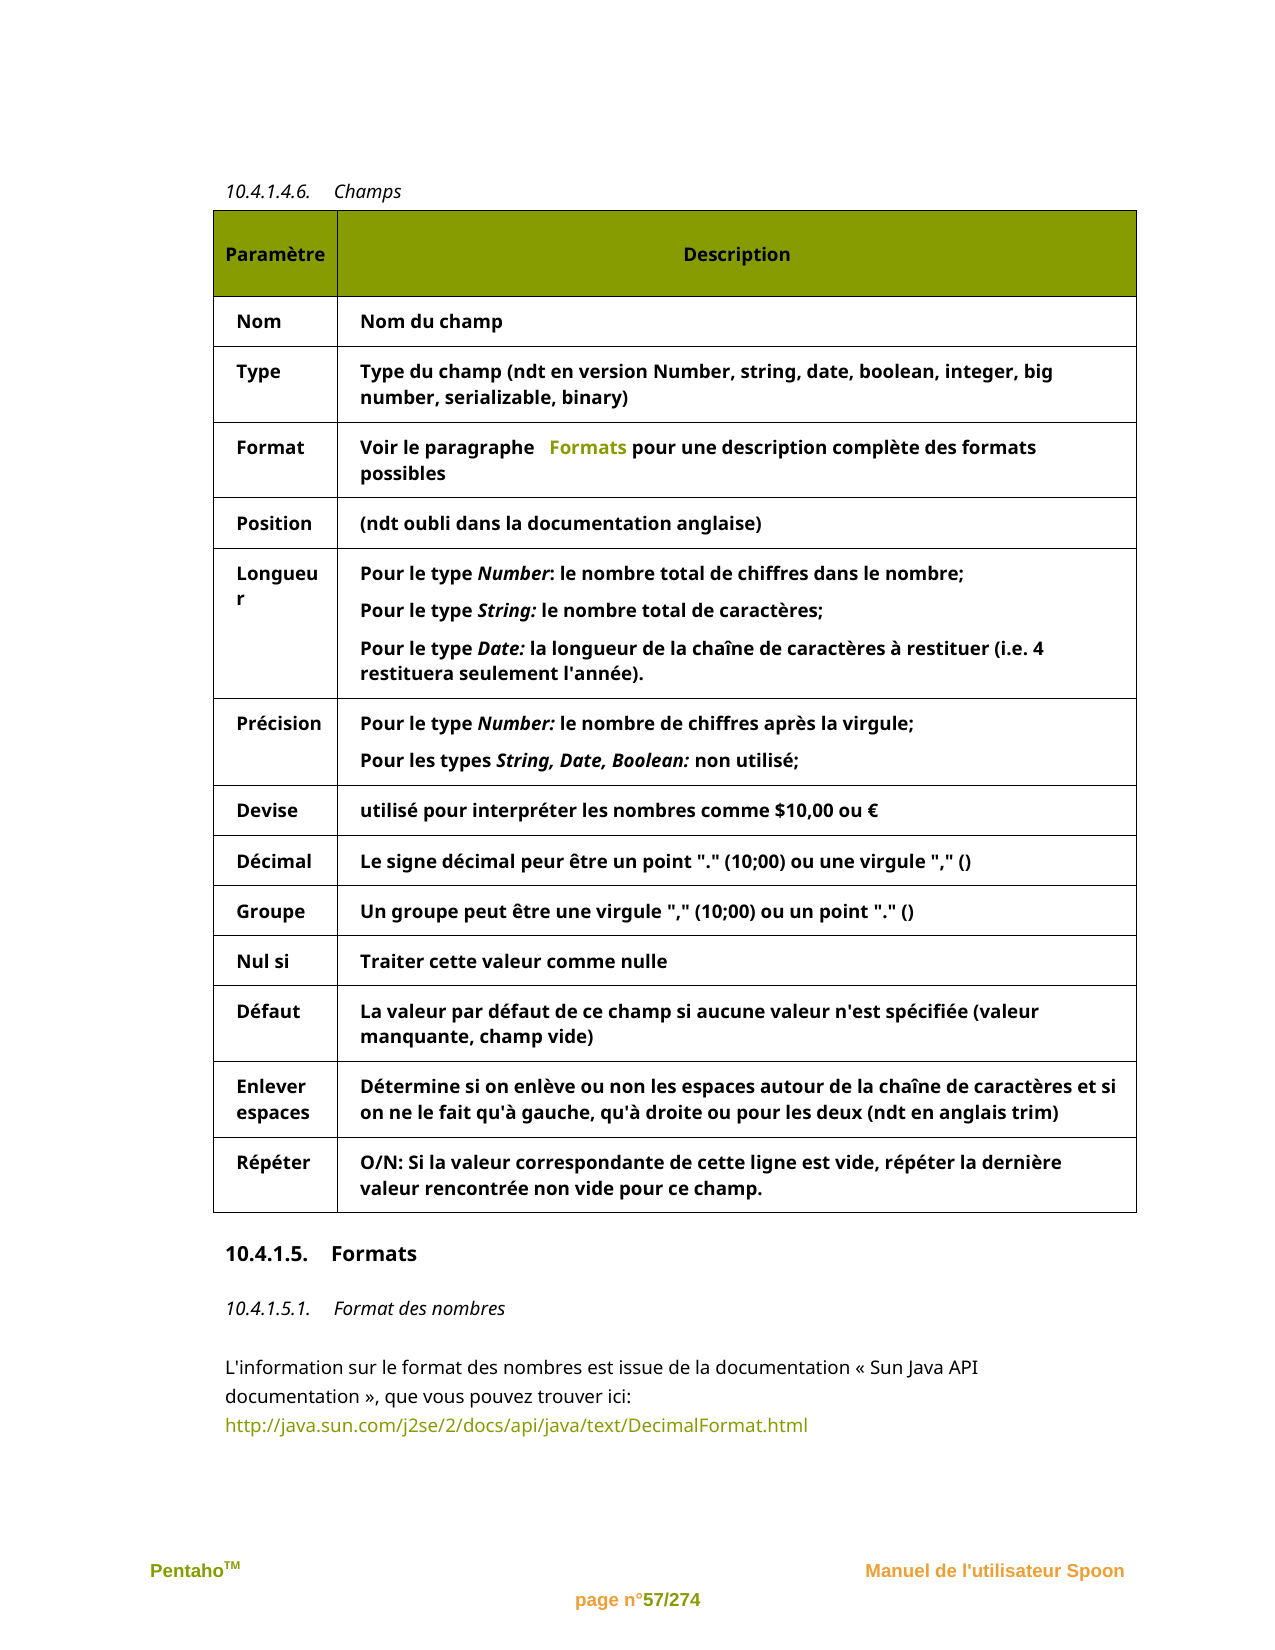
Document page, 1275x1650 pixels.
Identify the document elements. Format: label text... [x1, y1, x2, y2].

subtitle Formats [225, 1238, 1125, 1267]
table_cell O/N: Si la valeur correspondante de cette ligne est vide, répéter la dernière valeur rencontrée non vide pour ce champ. [338, 1138, 1136, 1212]
table_cell Précision [214, 699, 337, 785]
table_cell Groupe [214, 886, 337, 935]
table_cell Décimal [214, 836, 337, 885]
subtitle Champs [225, 175, 1125, 204]
table_header Paramètre [214, 211, 337, 296]
table_cell Nom [214, 297, 337, 346]
table_cell Type du champ (ndt en version Number, string, date, boolean, integer, big number, serializable, binary) [338, 347, 1136, 422]
table_cell Défaut [214, 986, 337, 1061]
table_cell Pour le type Number: le nombre de chiffres après la virgule; Pour les types String, Date, Boolean: non utilisé; [338, 699, 1136, 785]
table_cell Type [214, 347, 337, 422]
table_cell (ndt oubli dans la documentation anglaise) [338, 498, 1136, 547]
table_cell utilisé pour interpréter les nombres comme $10,00 ou € [338, 786, 1136, 835]
subtitle Format des nombres [225, 1292, 1125, 1322]
table_cell Position [214, 498, 337, 547]
table_cell Voir le paragraphe Formats pour une description complète des formats possibles [338, 423, 1136, 497]
table_cell Nom du champ [338, 297, 1136, 346]
table_cell Nul si [214, 936, 337, 985]
table_cell Détermine si on enlève ou non les espaces autour de la chaîne de caractères et si on ne le fait qu'à gauche, qu'à droite ou pour les deux (ndt en anglais trim) [338, 1062, 1136, 1137]
table_cell La valeur par défaut de ce champ si aucune valeur n'est spécifiée (valeur manquante, champ vide) [338, 986, 1136, 1061]
table_cell Un groupe peut être une virgule "," (10;00) ou un point "." () [338, 886, 1136, 935]
table_header Description [338, 211, 1136, 296]
table_cell Format [214, 423, 337, 497]
text L'information sur le format des nombres est issue de la documentation « Sun Java API documentation », que vous pouvez trouver ici: http://java.sun.com/j2se/2/docs/api/java/text/DecimalFormat.html [225, 1351, 1125, 1439]
table_cell Pour le type Number: le nombre total de chiffres dans le nombre; Pour le type String: le nombre total de caractères; Pour le type Date: la longueur de la chaîne de caractères à restituer (i.e. 4 restituera seulement l'année). [338, 549, 1136, 698]
table_cell Traiter cette valeur comme nulle [338, 936, 1136, 985]
table_cell Le signe décimal peur être un point "." (10;00) ou une virgule "," () [338, 836, 1136, 885]
table_cell Répéter [214, 1138, 337, 1212]
table_cell Enlever espaces [214, 1062, 337, 1137]
table_cell Devise [214, 786, 337, 835]
table_cell Longueur [214, 549, 337, 698]
